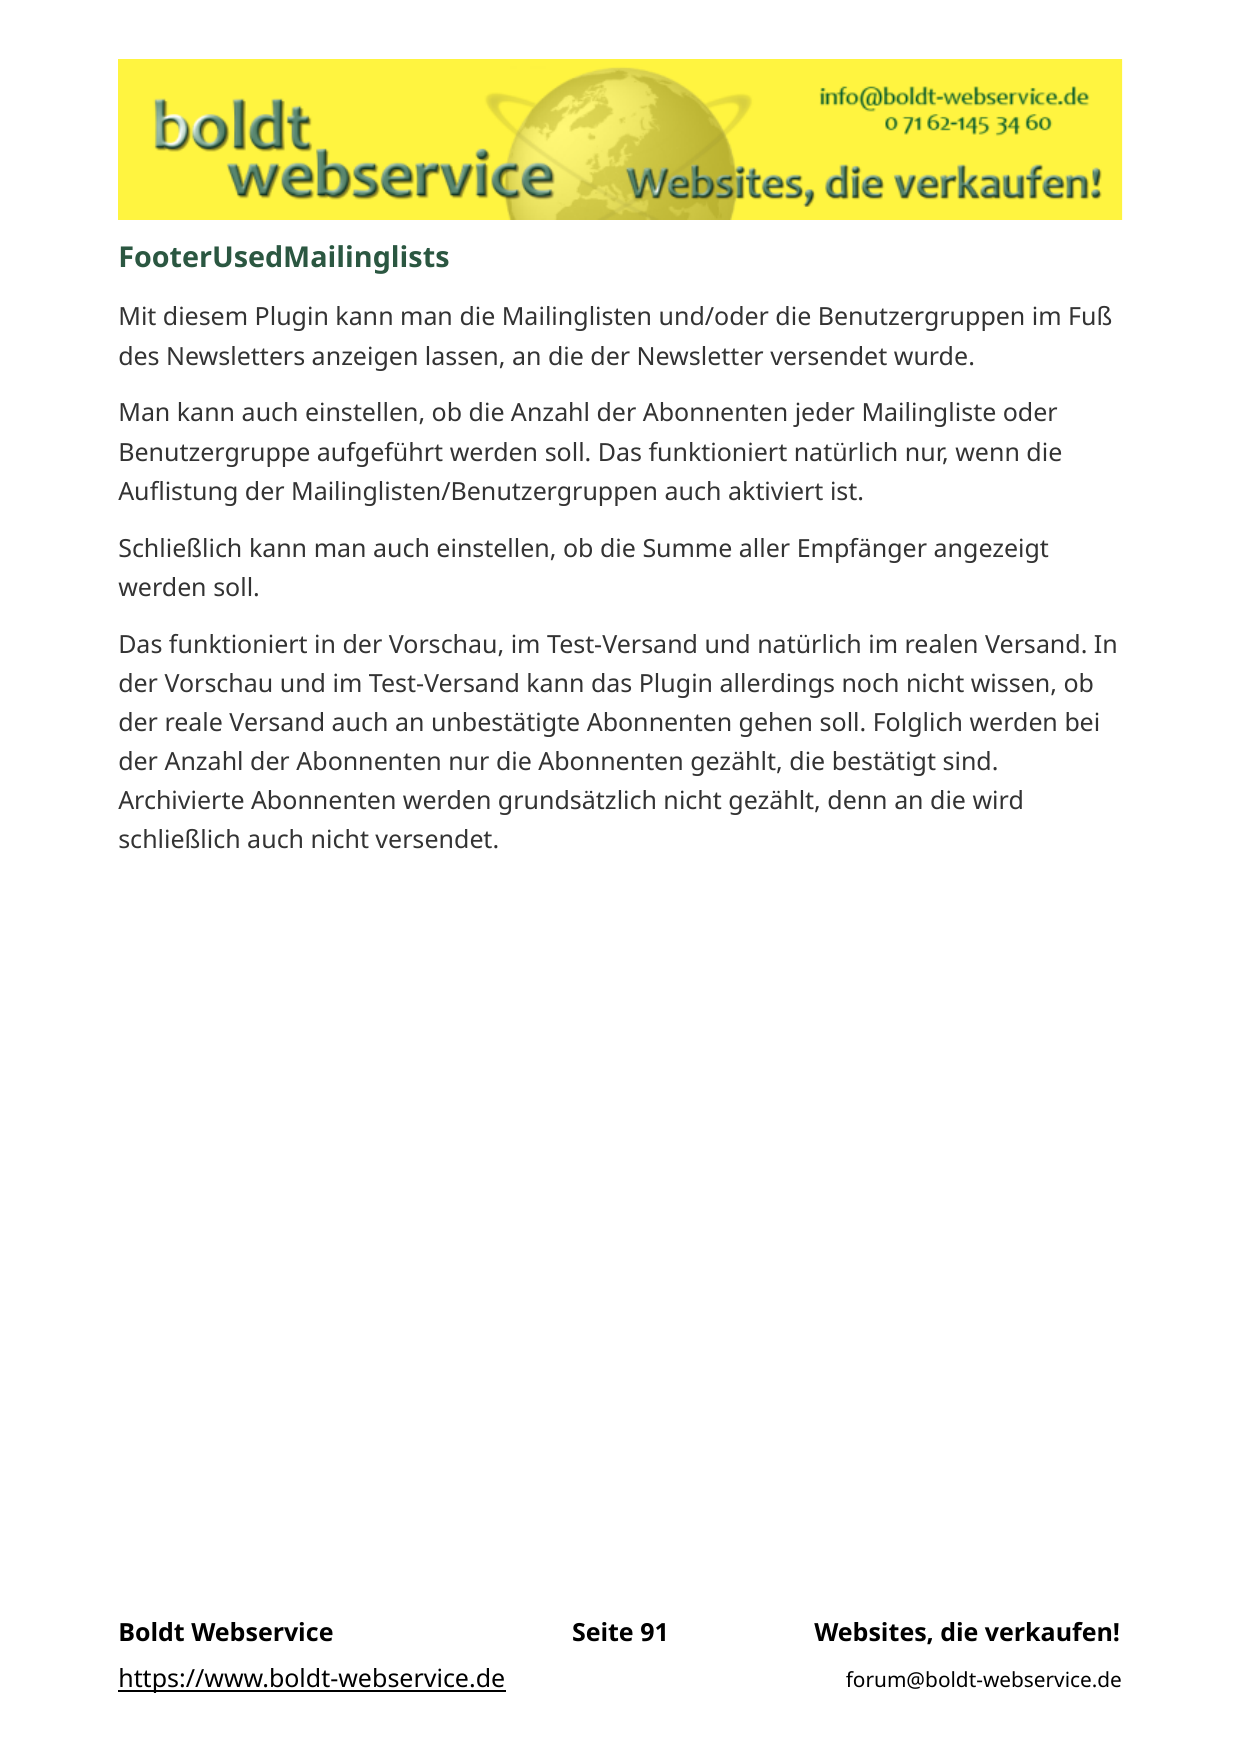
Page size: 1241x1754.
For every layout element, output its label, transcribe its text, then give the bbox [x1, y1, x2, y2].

text Man kann auch einstellen, ob die Anzahl der Abonnenten jeder Mailingliste oder Benutzergruppe aufgeführt werden soll. Das funktioniert natürlich nur, wenn die Auflistung der Mailinglisten/Benutzergruppen auch aktiviert ist. [118, 395, 1122, 507]
subtitle FooterUsedMailinglists [118, 236, 1122, 275]
picture [118, 59, 1123, 220]
text Schließlich kann man auch einstellen, ob die Summe aller Empfänger angezeigt werden soll. [118, 530, 1122, 603]
text Mit diesem Plugin kann man die Mailinglisten und/oder die Benutzergruppen im Fuß des Newsletters anzeigen lassen, an die der Newsletter versendet wurde. [118, 299, 1122, 372]
text Das funktioniert in der Vorschau, im Test-Versand und natürlich im realen Versand. In der Vorschau und im Test-Versand kann das Plugin allerdings noch nicht wissen, ob der reale Versand auch an unbestätigte Abonnenten gehen soll. Folglich werden bei der Anzahl der Abonnenten nur die Abonnenten gezählt, die bestätigt sind. Archivierte Abonnenten werden grundsätzlich nicht gezählt, denn an die wird schließlich auch nicht versendet. [118, 626, 1122, 856]
